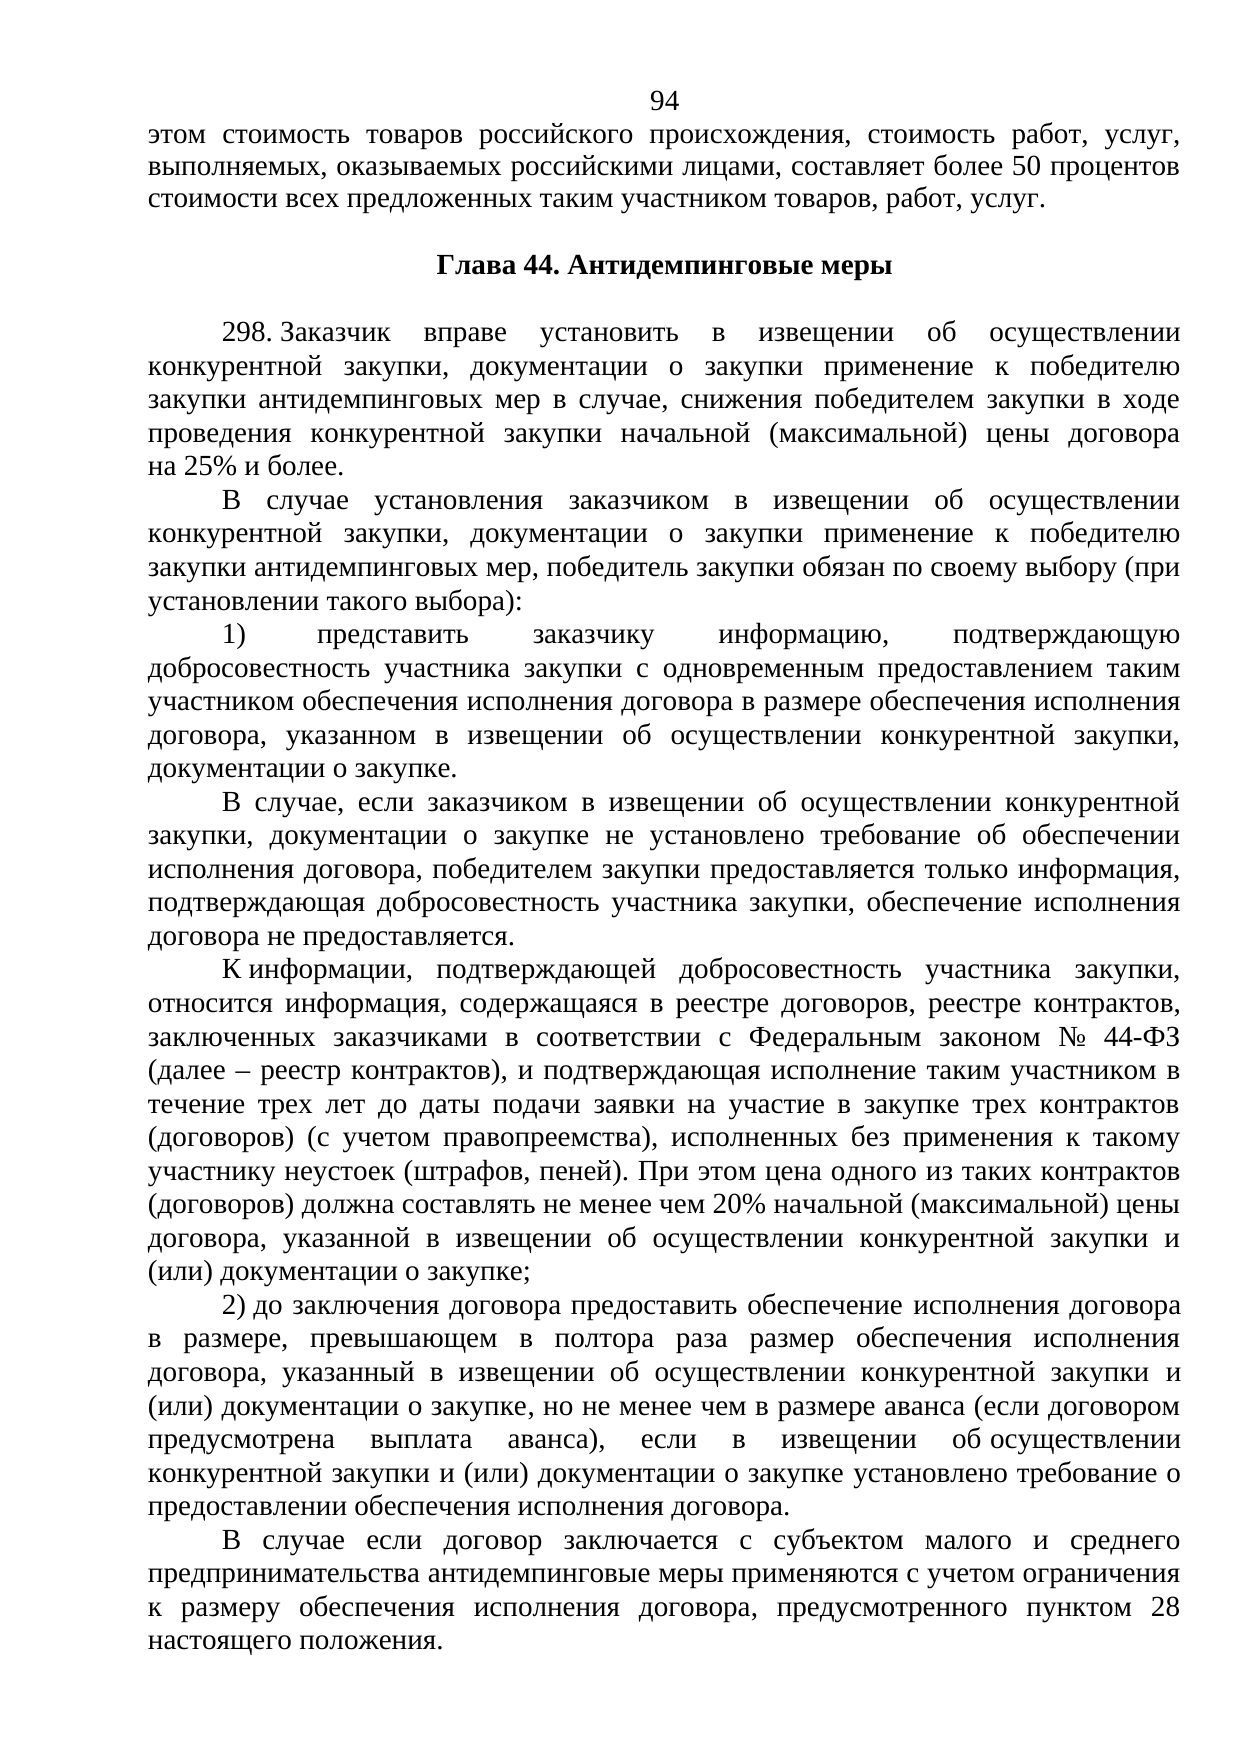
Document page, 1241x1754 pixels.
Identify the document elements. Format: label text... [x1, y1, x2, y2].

text В случае, если заказчиком в извещении об осуществлении конкурентной закупки, документации о закупке не установлено требование об обеспечении исполнения договора, победителем закупки предоставляется только информация, подтверждающая добросовестность участника закупки, обеспечение исполнения договора не предоставляется. [148, 784, 1181, 952]
text 2) до заключения договора предоставить обеспечение исполнения договора в размере, превышающем в полтора раза размер обеспечения исполнения договора, указанный в извещении об осуществлении конкурентной закупки и (или) документации о закупке, но не менее чем в размере аванса (если договором предусмотрена выплата аванса), если в извещении об осуществлении конкурентной закупки и (или) документации о закупке установлено требование о предоставлении обеспечения исполнения договора. [148, 1287, 1181, 1522]
text В случае установления заказчиком в извещении об осуществлении конкурентной закупки, документации о закупки применение к победителю закупки антидемпинговых мер, победитель закупки обязан по своему выбору (при установлении такого выбора): [148, 482, 1181, 616]
text 298. Заказчик вправе установить в извещении об осуществлении конкурентной закупки, документации о закупки применение к победителю закупки антидемпинговых мер в случае, снижения победителем закупки в ходе проведения конкурентной закупки начальной (максимальной) цены договора на 25% и более. [148, 314, 1181, 482]
text 1) представить заказчику информацию, подтверждающую добросовестность участника закупки с одновременным предоставлением таким участником обеспечения исполнения договора в размере обеспечения исполнения договора, указанном в извещении об осуществлении конкурентной закупки, документации о закупке. [148, 616, 1181, 784]
text Глава 44. Антидемпинговые меры [148, 247, 1181, 281]
text В случае если договор заключается с субъектом малого и среднего предпринимательства антидемпинговые меры применяются с учетом ограничения к размеру обеспечения исполнения договора, предусмотренного пунктом 28 настоящего положения. [148, 1522, 1181, 1656]
text этом стоимость товаров российского происхождения, стоимость работ, услуг, выполняемых, оказываемых российскими лицами, составляет более 50 процентов стоимости всех предложенных таким участником товаров, работ, услуг. [148, 118, 1181, 214]
text К информации, подтверждающей добросовестность участника закупки, относится информация, содержащаяся в реестре договоров, реестре контрактов, заключенных заказчиками в соответствии с Федеральным законом № 44-ФЗ (далее – реестр контрактов), и подтверждающая исполнение таким участником в течение трех лет до даты подачи заявки на участие в закупке трех контрактов (договоров) (с учетом правопреемства), исполненных без применения к такому участнику неустоек (штрафов, пеней). При этом цена одного из таких контрактов (договоров) должна составлять не менее чем 20% начальной (максимальной) цены договора, указанной в извещении об осуществлении конкурентной закупки и (или) документации о закупке; [148, 952, 1181, 1287]
